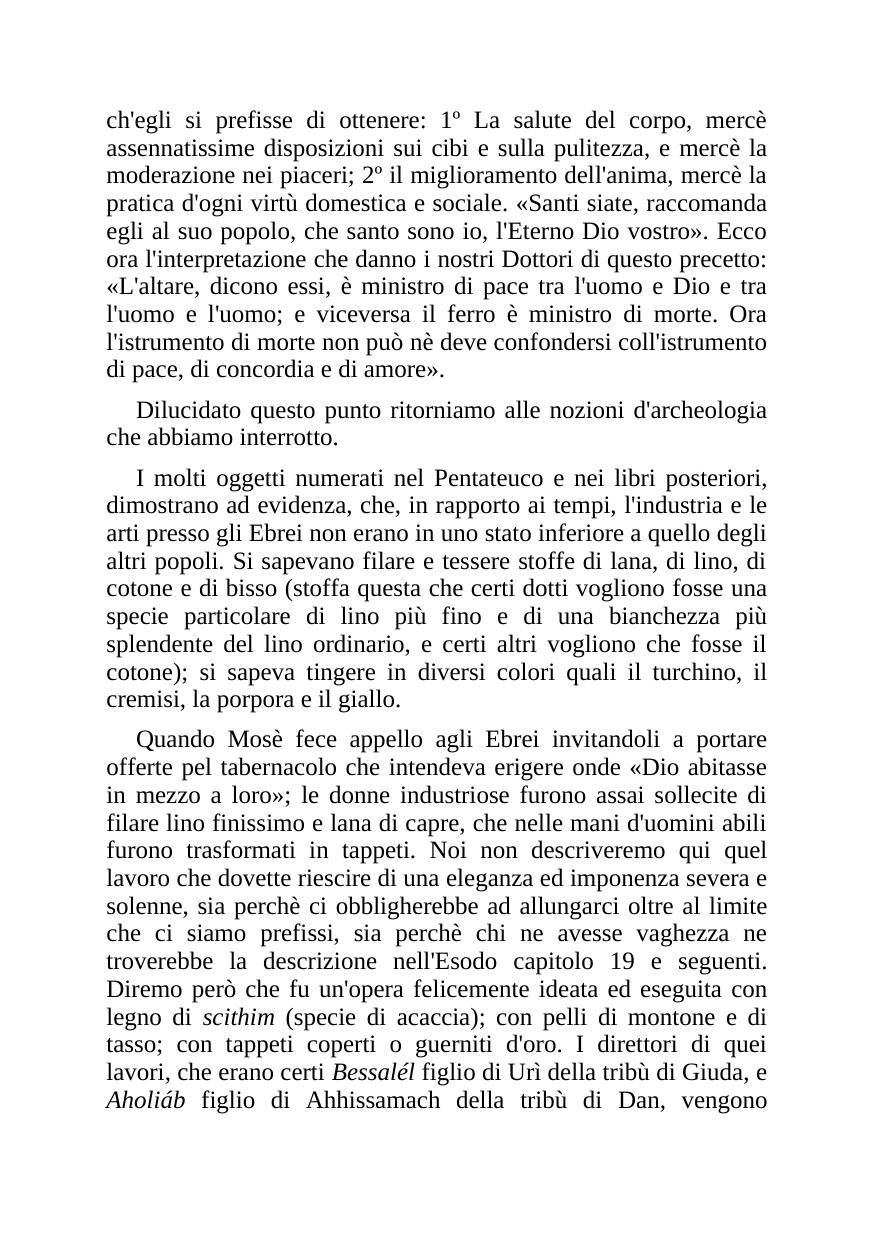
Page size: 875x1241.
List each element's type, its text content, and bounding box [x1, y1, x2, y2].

text ch'egli si prefisse di ottenere: 1º La salute del corpo, mercè assennatissime disposizioni sui cibi e sulla pulitezza, e mercè la moderazione nei piaceri; 2º il miglioramento dell'anima, mercè la pratica d'ogni virtù domestica e sociale. «Santi siate, raccomanda egli al suo popolo, che santo sono io, l'Eterno Dio vostro». Ecco ora l'interpretazione che danno i nostri Dottori di questo precetto: «L'altare, dicono essi, è ministro di pace tra l'uomo e Dio e tra l'uomo e l'uomo; e viceversa il ferro è ministro di morte. Ora l'istrumento di morte non può nè deve confondersi coll'istrumento di pace, di concordia e di amore». [106, 106, 768, 383]
text I molti oggetti numerati nel Pentateuco e nei libri posteriori, dimostrano ad evidenza, che, in rapporto ai tempi, l'industria e le arti presso gli Ebrei non erano in uno stato inferiore a quello degli altri popoli. Si sapevano filare e tessere stoffe di lana, di lino, di cotone e di bisso (stoffa questa che certi dotti vogliono fosse una specie particolare di lino più fino e di una bianchezza più splendente del lino ordinario, e certi altri vogliono che fosse il cotone); si sapeva tingere in diversi colori quali il turchino, il cremisi, la porpora e il giallo. [106, 464, 768, 713]
text Quando Mosè fece appello agli Ebrei invitandoli a portare offerte pel tabernacolo che intendeva erigere onde «Dio abitasse in mezzo a loro»; le donne industriose furono assai sollecite di filare lino finissimo e lana di capre, che nelle mani d'uomini abili furono trasformati in tappeti. Noi non descriveremo qui quel lavoro che dovette riescire di una eleganza ed imponenza severa e solenne, sia perchè ci obbligherebbe ad allungarci oltre al limite che ci siamo prefissi, sia perchè chi ne avesse vaghezza ne troverebbe la descrizione nell'Esodo capitolo 19 e seguenti. Diremo però che fu un'opera felicemente ideata ed eseguita con legno di scithim (specie di acaccia); con pelli di montone e di tasso; con tappeti coperti o guerniti d'oro. I direttori di quei lavori, che erano certi Bessalél figlio di Urì della tribù di Giuda, e Aholiáb figlio di Ahhissamach della tribù di Dan, vengono [106, 726, 768, 1113]
text Dilucidato questo punto ritorniamo alle nozioni d'archeologia che abbiamo interrotto. [106, 396, 768, 451]
